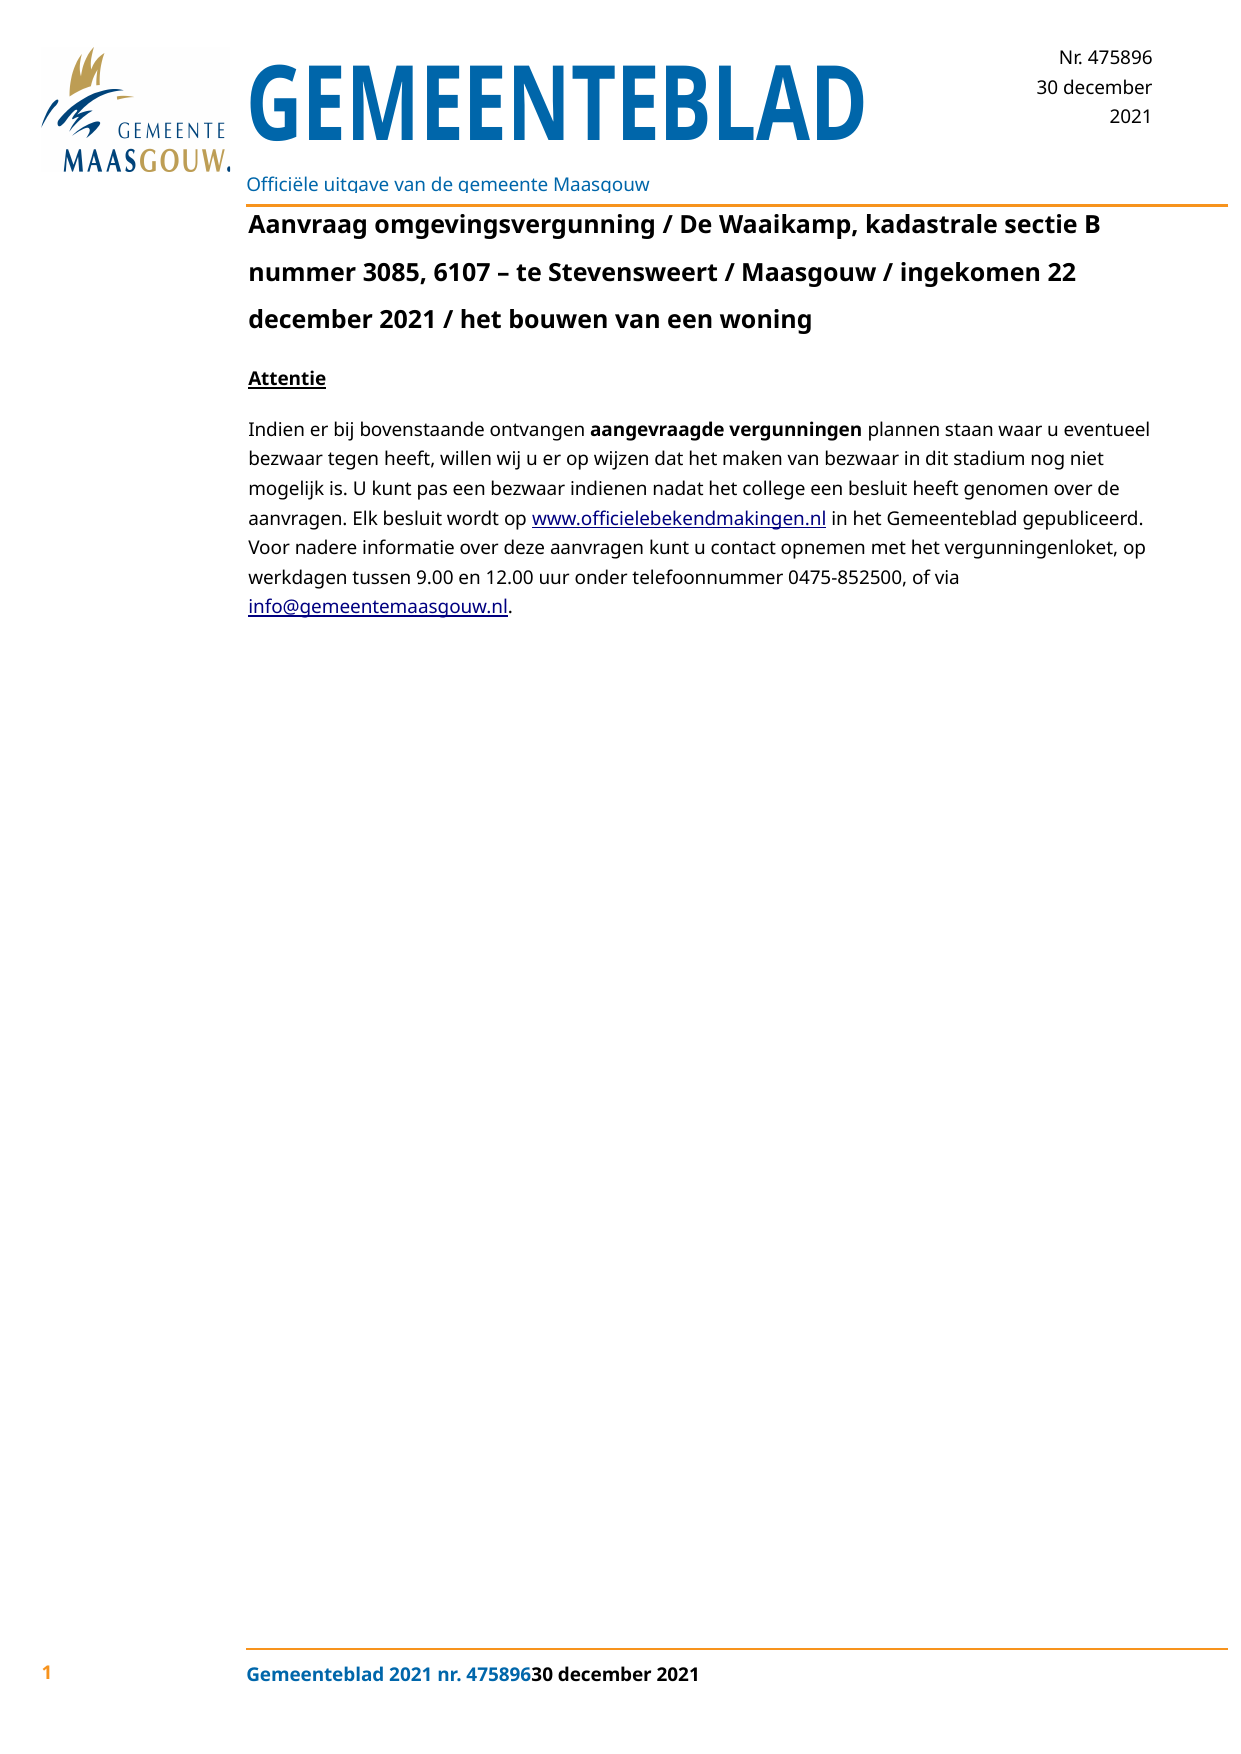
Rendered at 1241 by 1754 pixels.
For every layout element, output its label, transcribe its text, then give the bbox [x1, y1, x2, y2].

text Indien er bij bovenstaande ontvangen aangevraagde vergunningen plannen staan waar u eventueel bezwaar tegen heeft, willen wij u er op wijzen dat het maken van bezwaar in dit stadium nog niet mogelijk is. U kunt pas een bezwaar indienen nadat het college een besluit heeft genomen over de aanvragen. Elk besluit wordt op www.officielebekendmakingen.nl in het Gemeenteblad gepubliceerd. Voor nadere informatie over deze aanvragen kunt u contact opnemen met het vergunningenloket, op werkdagen tussen 9.00 en 12.00 uur onder telefoonnummer 0475-852500, of via info@gemeentemaasgouw.nl. [248, 416, 1152, 619]
text Attentie [248, 366, 1152, 391]
text Aanvraag omgevingsvergunning / De Waaikamp, kadastrale sectie B nummer 3085, 6107 – te Stevensweert / Maasgouw / ingekomen 22 december 2021 / het bouwen van een woning [248, 207, 1152, 336]
picture [41, 47, 231, 172]
